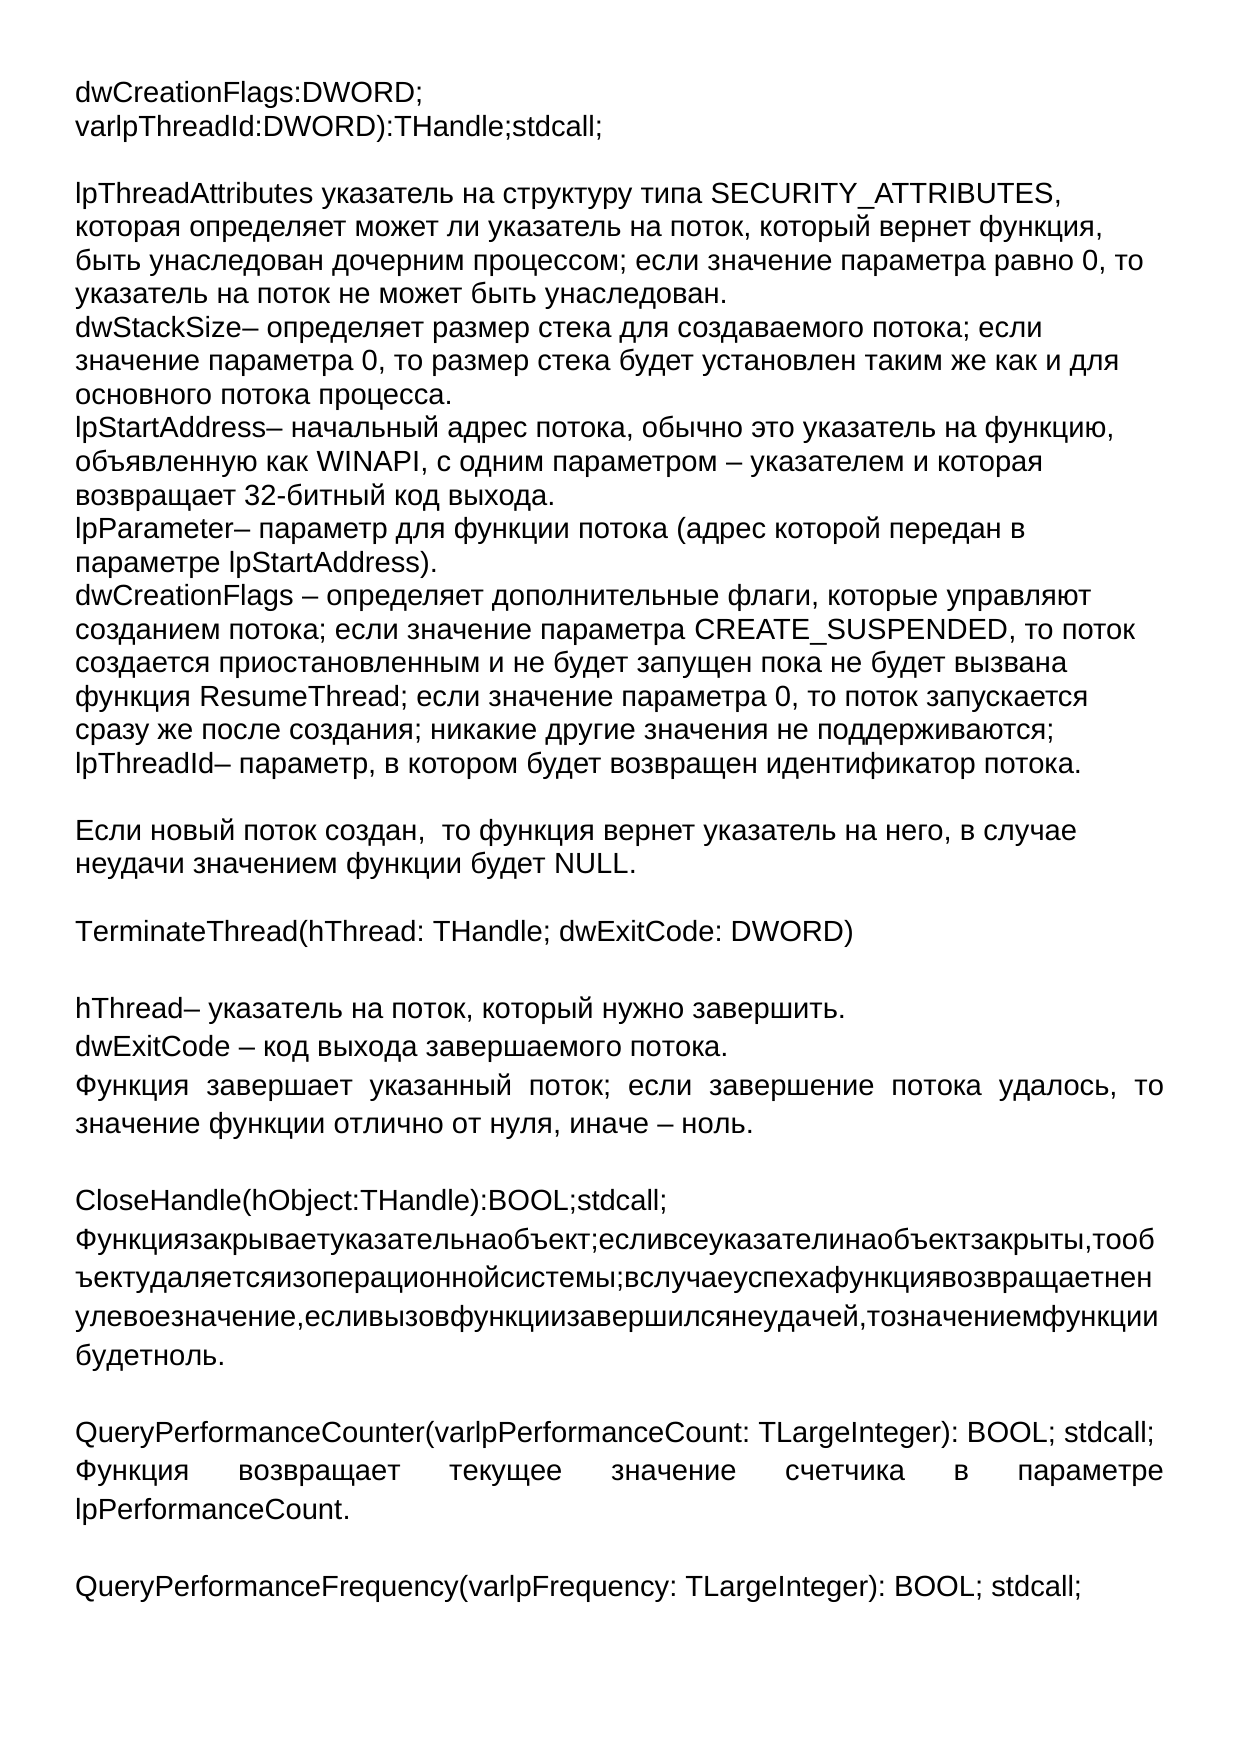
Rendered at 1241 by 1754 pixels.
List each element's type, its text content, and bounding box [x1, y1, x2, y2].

list Функция возвращает текущее значение счетчика в параметре lpPerformanceCount. [75, 1453, 1165, 1525]
text Если новый поток создан, то функция вернет указатель на него, в случае неудачи значением функции будет NULL. [75, 813, 1165, 880]
text lpParameter– параметр для функции потока (адрес которой передан в параметре lpStartAddress). [75, 511, 1165, 578]
list QueryPerformanceCounter(varlpPerformanceCount: TLargeInteger): BOOL; stdcall; [37, 1414, 1165, 1448]
list Функциязакрываетуказательнаобъект;есливсеуказателинаобъектзакрыты,тообъектудаляетсяизоперационнойсистемы;вслучаеуспехафункциявозвращаетненулевоезначение,есливызовфункциизавершилсянеудачей,тозначениемфункциибудетноль. [75, 1222, 1165, 1371]
text lpThreadAttributes указатель на структуру типа SECURITY_ATTRIBUTES, которая определяет может ли указатель на поток, который вернет функция, быть унаследован дочерним процессом; если значение параметра равно 0, то указатель на поток не может быть унаследован. [75, 176, 1165, 310]
text dwCreationFlags – определяет дополнительные флаги, которые управляют созданием потока; если значение параметра CREATE_SUSPENDED, то поток создается приостановленным и не будет запущен пока не будет вызвана функция ResumeThread; если значение параметра 0, то поток запускается сразу же после создания; никакие другие значения не поддерживаются; [75, 578, 1165, 746]
list TerminateThread(hThread: THandle; dwExitCode: DWORD) [37, 913, 1165, 947]
list dwExitCode – код выхода завершаемого потока. [75, 1029, 1165, 1063]
list Функция завершает указанный поток; если завершение потока удалось, то значение функции отлично от нуля, иначе – ноль. [75, 1068, 1165, 1140]
text varlpThreadId:DWORD):THandle;stdcall; [75, 108, 1165, 142]
list hThread– указатель на поток, который нужно завершить. [75, 991, 1165, 1024]
text lpStartAddress– начальный адрес потока, обычно это указатель на функцию, объявленную как WINAPI, с одним параметром – указателем и которая возвращает 32-битный код выхода. [75, 410, 1165, 511]
list CloseHandle(hObject:THandle):BOOL;stdcall; [37, 1183, 1165, 1217]
text dwCreationFlags:DWORD; [75, 75, 1165, 108]
text dwStackSize– определяет размер стека для создаваемого потока; если значение параметра 0, то размер стека будет установлен таким же как и для основного потока процесса. [75, 310, 1165, 410]
text lpThreadId– параметр, в котором будет возвращен идентификатор потока. [75, 746, 1165, 779]
list QueryPerformanceFrequency(varlpFrequency: TLargeInteger): BOOL; stdcall; [37, 1569, 1165, 1602]
